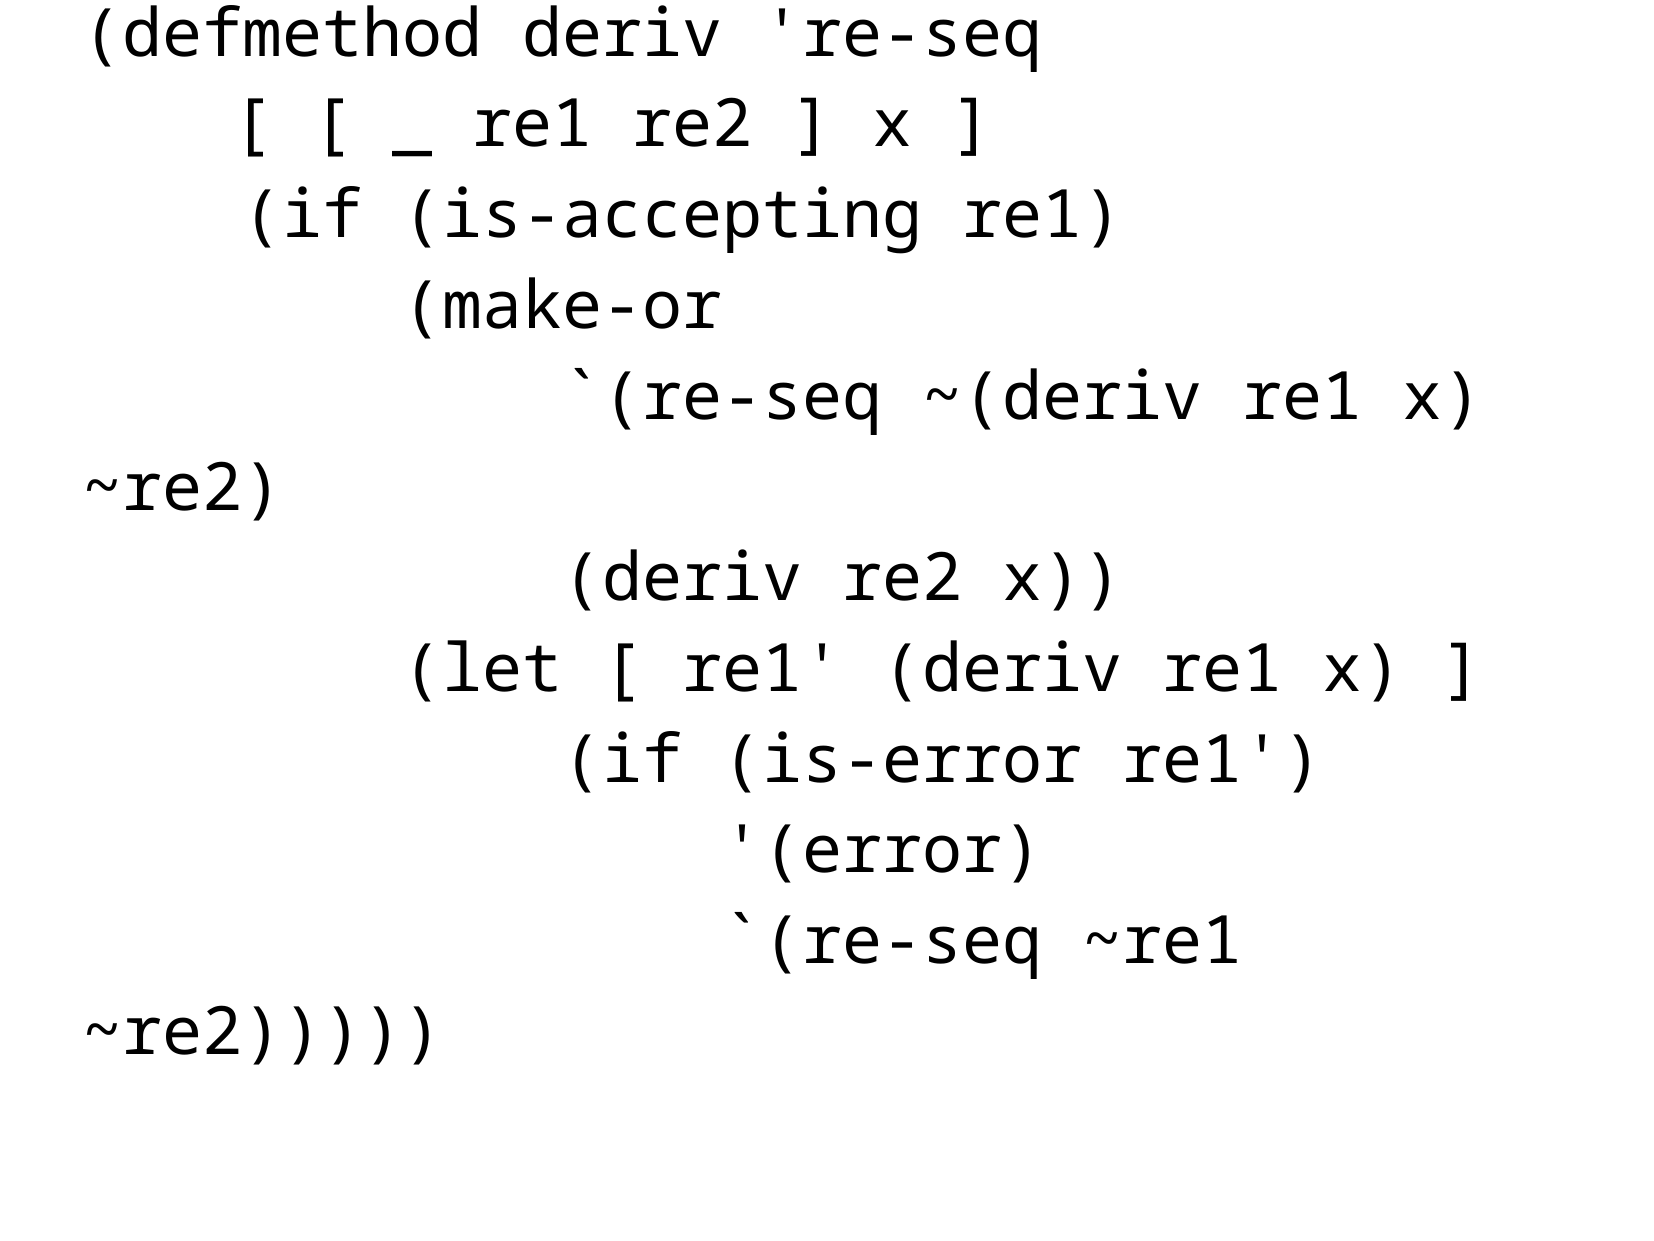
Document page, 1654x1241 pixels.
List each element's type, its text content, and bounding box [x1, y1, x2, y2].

subtitle (defmethod deriv 're-seq [ [ _ re1 re2 ] x ] (if (is-accepting re1) (make-or `(re-seq ~(deriv re1 x) ~re2) (deriv re2 x)) (let [ re1' (deriv re1 x) ] (if (is-error re1') '(error) `(re-seq ~re1 ~re2))))) [82, 49, 1571, 1010]
